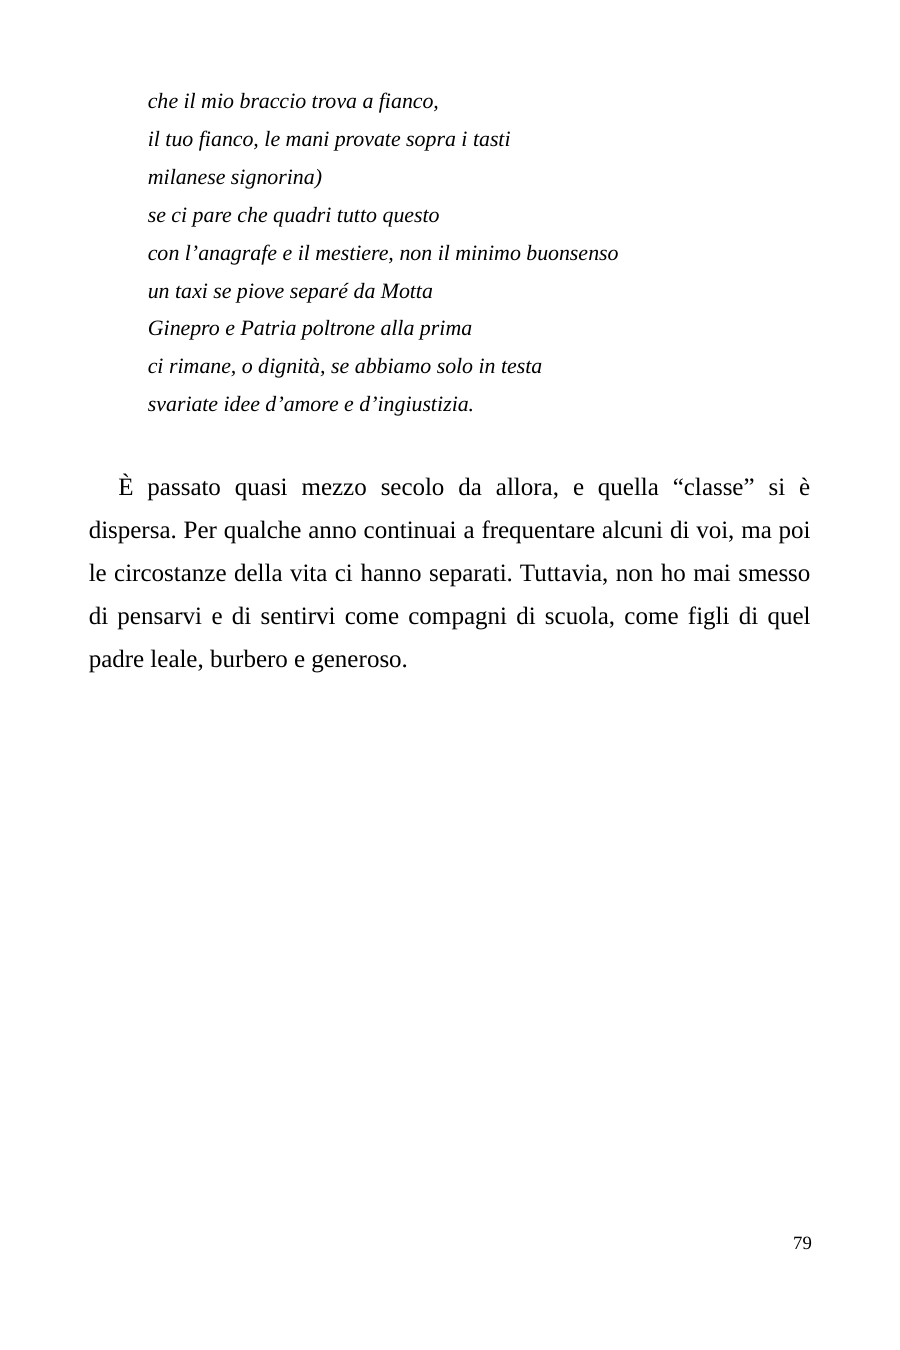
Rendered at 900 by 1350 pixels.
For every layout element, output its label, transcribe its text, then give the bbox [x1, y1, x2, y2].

text milanese signorina) [148, 164, 752, 189]
text È passato quasi mezzo secolo da allora, e quella “classe” si è dispersa. Per qualche anno continuai a frequentare alcuni di voi, ma poi le circostanze della vita ci hanno separati. Tuttavia, non ho mai smesso di pensarvi e di sentirvi come compagni di scuola, come figli di quel padre leale, burbero e generoso. [88, 472, 811, 673]
text ci rimane, o dignità, se abbiamo solo in testa [148, 353, 752, 378]
text un taxi se piove separé da Motta [148, 278, 752, 303]
text se ci pare che quadri tutto questo [148, 202, 752, 227]
text svariate idee d’amore e d’ingiustizia. [148, 391, 752, 416]
text Ginepro e Patria poltrone alla prima [148, 315, 752, 341]
text con l’anagrafe e il mestiere, non il minimo buonsenso [148, 240, 752, 265]
text il tuo fianco, le mani provate sopra i tasti [148, 126, 752, 152]
text che il mio braccio trova a fianco, [148, 88, 752, 114]
